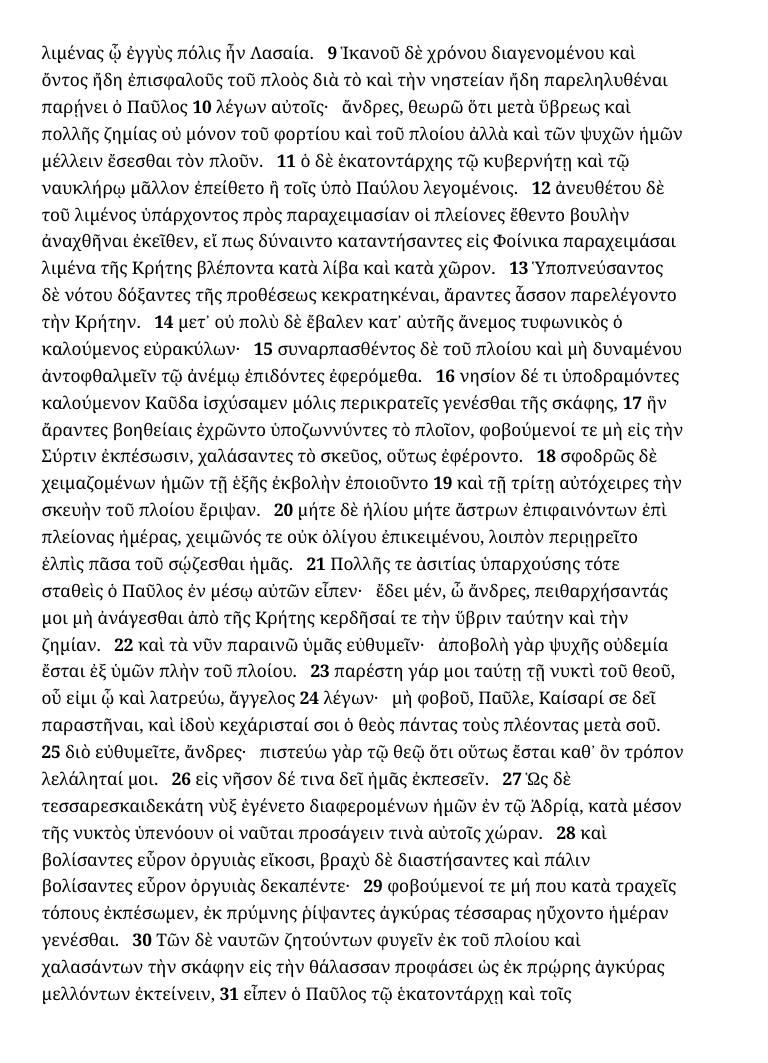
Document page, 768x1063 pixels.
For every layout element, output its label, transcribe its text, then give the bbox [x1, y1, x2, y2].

text λιμένας ᾧ ἐγγὺς πόλις ἦν Λασαία. 9 Ἱκανοῦ δὲ χρόνου διαγενομένου καὶ ὄντος ἤδη ἐπισφαλοῦς τοῦ πλοὸς διὰ τὸ καὶ τὴν νηστείαν ἤδη παρεληλυθέναι παρῄνει ὁ Παῦλος 10 λέγων αὐτοῖς· ἄνδρες, θεωρῶ ὅτι μετὰ ὕβρεως καὶ πολλῆς ζημίας οὐ μόνον τοῦ φορτίου καὶ τοῦ πλοίου ἀλλὰ καὶ τῶν ψυχῶν ἡμῶν μέλλειν ἔσεσθαι τὸν πλοῦν. 11 ὁ δὲ ἑκατοντάρχης τῷ κυβερνήτῃ καὶ τῷ ναυκλήρῳ μᾶλλον ἐπείθετο ἢ τοῖς ὑπὸ Παύλου λεγομένοις. 12 ἀνευθέτου δὲ τοῦ λιμένος ὑπάρχοντος πρὸς παραχειμασίαν οἱ πλείονες ἔθεντο βουλὴν ἀναχθῆναι ἐκεῖθεν, εἴ πως δύναιντο καταντήσαντες εἰς Φοίνικα παραχειμάσαι λιμένα τῆς Κρήτης βλέποντα κατὰ λίβα καὶ κατὰ χῶρον. 13 Ὑποπνεύσαντος δὲ νότου δόξαντες τῆς προθέσεως κεκρατηκέναι, ἄραντες ἆσσον παρελέγοντο τὴν Κρήτην. 14 μετ᾽ οὐ πολὺ δὲ ἔβαλεν κατ᾽ αὐτῆς ἄνεμος τυφωνικὸς ὁ καλούμενος εὐρακύλων· 15 συναρπασθέντος δὲ τοῦ πλοίου καὶ μὴ δυναμένου ἀντοφθαλμεῖν τῷ ἀνέμῳ ἐπιδόντες ἐφερόμεθα. 16 νησίον δέ τι ὑποδραμόντες καλούμενον Καῦδα ἰσχύσαμεν μόλις περικρατεῖς γενέσθαι τῆς σκάφης, 17 ἣν ἄραντες βοηθείαις ἐχρῶντο ὑποζωννύντες τὸ πλοῖον, φοβούμενοί τε μὴ εἰς τὴν Σύρτιν ἐκπέσωσιν, χαλάσαντες τὸ σκεῦος, οὕτως ἐφέροντο. 18 σφοδρῶς δὲ χειμαζομένων ἡμῶν τῇ ἑξῆς ἐκβολὴν ἐποιοῦντο 19 καὶ τῇ τρίτῃ αὐτόχειρες τὴν σκευὴν τοῦ πλοίου ἔριψαν. 20 μήτε δὲ ἡλίου μήτε ἄστρων ἐπιφαινόντων ἐπὶ πλείονας ἡμέρας, χειμῶνός τε οὐκ ὀλίγου ἐπικειμένου, λοιπὸν περιῃρεῖτο ἐλπὶς πᾶσα τοῦ σῴζεσθαι ἡμᾶς. 21 Πολλῆς τε ἀσιτίας ὑπαρχούσης τότε σταθεὶς ὁ Παῦλος ἐν μέσῳ αὐτῶν εἶπεν· ἔδει μέν, ὦ ἄνδρες, πειθαρχήσαντάς μοι μὴ ἀνάγεσθαι ἀπὸ τῆς Κρήτης κερδῆσαί τε τὴν ὕβριν ταύτην καὶ τὴν ζημίαν. 22 καὶ τὰ νῦν παραινῶ ὑμᾶς εὐθυμεῖν· ἀποβολὴ γὰρ ψυχῆς οὐδεμία ἔσται ἐξ ὑμῶν πλὴν τοῦ πλοίου. 23 παρέστη γάρ μοι ταύτῃ τῇ νυκτὶ τοῦ θεοῦ, οὗ εἰμι ᾧ καὶ λατρεύω, ἄγγελος 24 λέγων· μὴ φοβοῦ, Παῦλε, Καίσαρί σε δεῖ παραστῆναι, καὶ ἰδοὺ κεχάρισταί σοι ὁ θεὸς πάντας τοὺς πλέοντας μετὰ σοῦ. 25 διὸ εὐθυμεῖτε, ἄνδρες· πιστεύω γὰρ τῷ θεῷ ὅτι οὕτως ἔσται καθ᾽ ὃν τρόπον λελάληταί μοι. 26 εἰς νῆσον δέ τινα δεῖ ἡμᾶς ἐκπεσεῖν. 27 Ὡς δὲ τεσσαρεσκαιδεκάτη νὺξ ἐγένετο διαφερομένων ἡμῶν ἐν τῷ Ἀδρίᾳ, κατὰ μέσον τῆς νυκτὸς ὑπενόουν οἱ ναῦται προσάγειν τινὰ αὐτοῖς χώραν. 28 καὶ βολίσαντες εὗρον ὀργυιὰς εἴκοσι, βραχὺ δὲ διαστήσαντες καὶ πάλιν βολίσαντες εὗρον ὀργυιὰς δεκαπέντε· 29 φοβούμενοί τε μή που κατὰ τραχεῖς τόπους ἐκπέσωμεν, ἐκ πρύμνης ῥίψαντες ἀγκύρας τέσσαρας ηὔχοντο ἡμέραν γενέσθαι. 30 Τῶν δὲ ναυτῶν ζητούντων φυγεῖν ἐκ τοῦ πλοίου καὶ χαλασάντων τὴν σκάφην εἰς τὴν θάλασσαν προφάσει ὡς ἐκ πρῴρης ἀγκύρας μελλόντων ἐκτείνειν, 31 εἶπεν ὁ Παῦλος τῷ ἑκατοντάρχῃ καὶ τοῖς [41, 41, 685, 1005]
